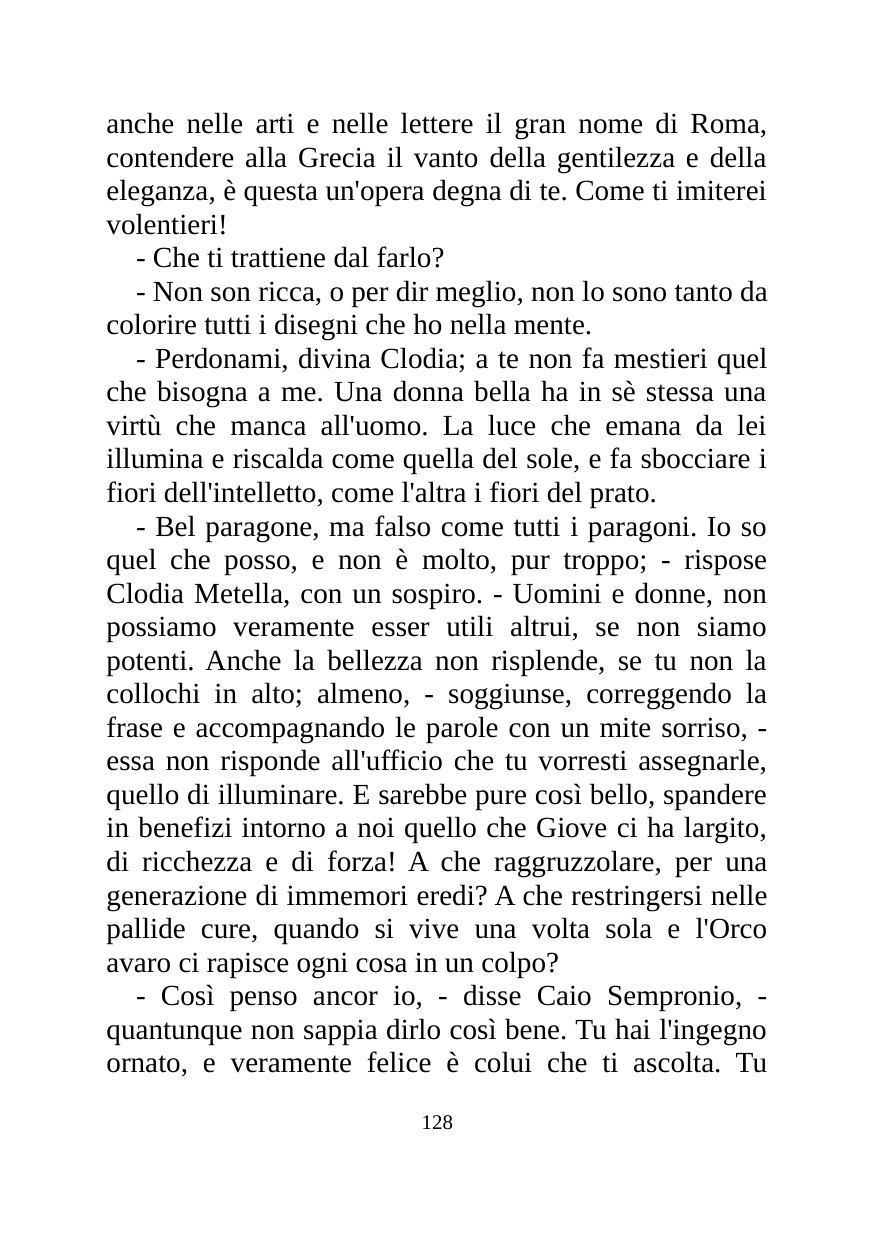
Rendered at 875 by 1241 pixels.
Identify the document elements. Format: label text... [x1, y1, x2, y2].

text anche nelle arti e nelle lettere il gran nome di Roma, contendere alla Grecia il vanto della gentilezza e della eleganza, è questa un'opera degna di te. Come ti imiterei volentieri! [106, 106, 768, 240]
text - Perdonami, divina Clodia; a te non fa mestieri quel che bisogna a me. Una donna bella ha in sè stessa una virtù che manca all'uomo. La luce che emana da lei illumina e riscalda come quella del sole, e fa sbocciare i fiori dell'intelletto, come l'altra i fiori del prato. [106, 341, 768, 509]
text - Non son ricca, o per dir meglio, non lo sono tanto da colorire tutti i disegni che ho nella mente. [106, 274, 768, 341]
text - Così penso ancor io, - disse Caio Sempronio, - quantunque non sappia dirlo così bene. Tu hai l'ingegno ornato, e veramente felice è colui che ti ascolta. Tu [106, 978, 768, 1079]
text - Bel paragone, ma falso come tutti i paragoni. Io so quel che posso, e non è molto, pur troppo; - rispose Clodia Metella, con un sospiro. - Uomini e donne, non possiamo veramente esser utili altrui, se non siamo potenti. Anche la bellezza non risplende, se tu non la collochi in alto; almeno, - soggiunse, correggendo la frase e accompagnando le parole con un mite sorriso, - essa non risponde all'ufficio che tu vorresti assegnarle, quello di illuminare. E sarebbe pure così bello, spandere in benefizi intorno a noi quello che Giove ci ha largito, di ricchezza e di forza! A che raggruzzolare, per una generazione di immemori eredi? A che restringersi nelle pallide cure, quando si vive una volta sola e l'Orco avaro ci rapisce ogni cosa in un colpo? [106, 509, 768, 978]
text - Che ti trattiene dal farlo? [106, 240, 768, 274]
